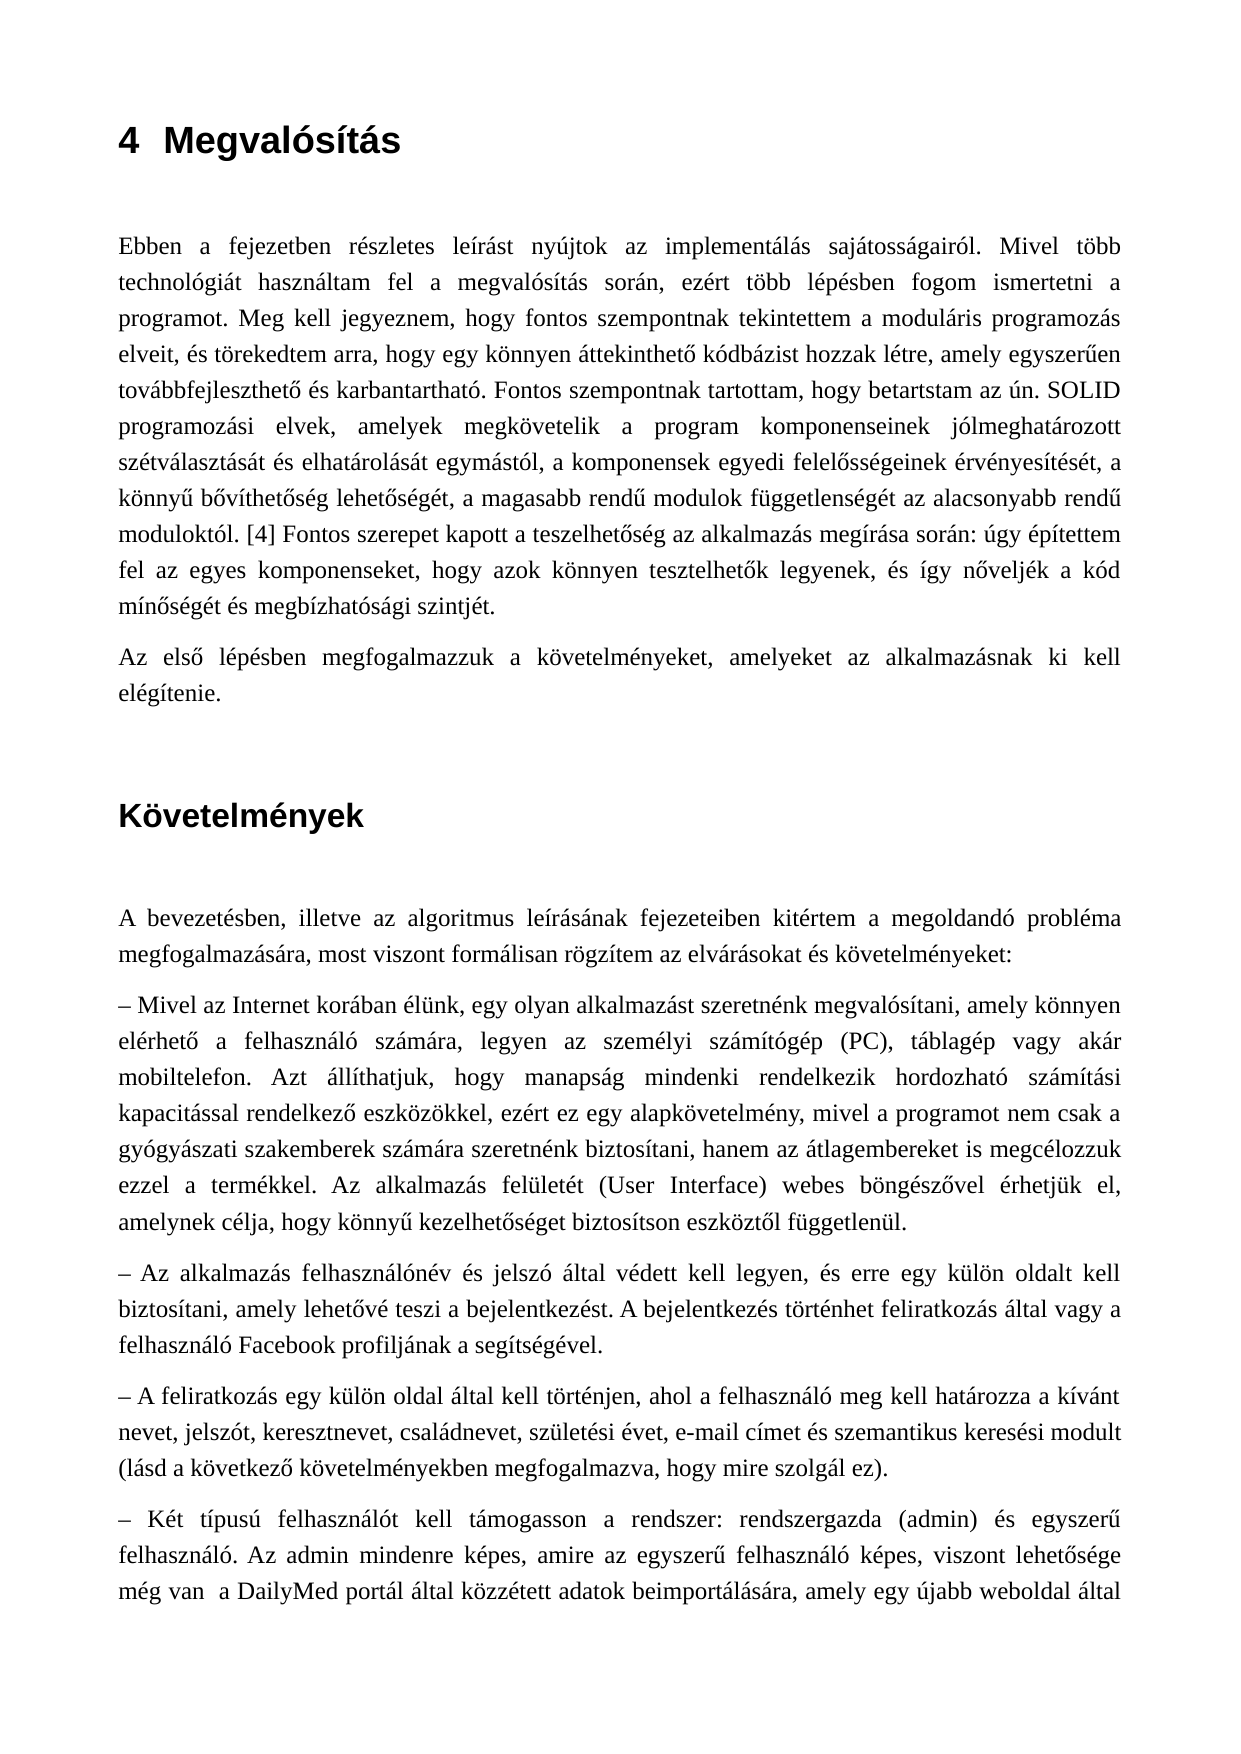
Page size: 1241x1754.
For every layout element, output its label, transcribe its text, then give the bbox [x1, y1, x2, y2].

text – Két típusú felhasználót kell támogasson a rendszer: rendszergazda (admin) és egyszerű felhasználó. Az admin mindenre képes, amire az egyszerű felhasználó képes, viszont lehetősége még van a DailyMed portál által közzétett adatok beimportálására, amely egy újabb weboldal által [118, 1498, 1122, 1607]
subtitle Megvalósítás [118, 118, 1122, 162]
text A bevezetésben, illetve az algoritmus leírásának fejezeteiben kitértem a megoldandó probléma megfogalmazására, most viszont formálisan rögzítem az elvárásokat és követelményeket: [118, 898, 1122, 970]
text – Az alkalmazás felhasználónév és jelszó által védett kell legyen, és erre egy külön oldalt kell biztosítani, amely lehetővé teszi a bejelentkezést. A bejelentkezés történhet feliratkozás által vagy a felhasználó Facebook profiljának a segítségével. [118, 1252, 1122, 1360]
subtitle Követelmények [118, 796, 1122, 834]
text Ebben a fejezetben részletes leírást nyújtok az implementálás sajátosságairól. Mivel több technológiát használtam fel a megvalósítás során, ezért több lépésben fogom ismertetni a programot. Meg kell jegyeznem, hogy fontos szempontnak tekintettem a moduláris programozás elveit, és törekedtem arra, hogy egy könnyen áttekinthető kódbázist hozzak létre, amely egyszerűen továbbfejleszthető és karbantartható. Fontos szempontnak tartottam, hogy betartstam az ún. SOLID programozási elvek, amelyek megkövetelik a program komponenseinek jólmeghatározott szétválasztását és elhatárolását egymástól, a komponensek egyedi felelősségeinek érvényesítését, a könnyű bővíthetőség lehetőségét, a magasabb rendű modulok függetlenségét az alacsonyabb rendű moduloktól. [4] Fontos szerepet kapott a teszelhetőség az alkalmazás megírása során: úgy építettem fel az egyes komponenseket, hogy azok könnyen tesztelhetők legyenek, és így nőveljék a kód mínőségét és megbízhatósági szintjét. [118, 225, 1122, 622]
text – Mivel az Internet korában élünk, egy olyan alkalmazást szeretnénk megvalósítani, amely könnyen elérhető a felhasználó számára, legyen az személyi számítógép (PC), táblagép vagy akár mobiltelefon. Azt állíthatjuk, hogy manapság mindenki rendelkezik hordozható számítási kapacitással rendelkező eszközökkel, ezért ez egy alapkövetelmény, mivel a programot nem csak a gyógyászati szakemberek számára szeretnénk biztosítani, hanem az átlagembereket is megcélozzuk ezzel a termékkel. Az alkalmazás felületét (User Interface) webes böngészővel érhetjük el, amelynek célja, hogy könnyű kezelhetőséget biztosítson eszköztől függetlenül. [118, 985, 1122, 1237]
text – A feliratkozás egy külön oldal által kell történjen, ahol a felhasználó meg kell határozza a kívánt nevet, jelszót, keresztnevet, családnevet, születési évet, e-mail címet és szemantikus keresési modult (lásd a következő követelményekben megfogalmazva, hogy mire szolgál ez). [118, 1375, 1122, 1483]
text Az első lépésben megfogalmazzuk a követelményeket, amelyeket az alkalmazásnak ki kell elégítenie. [118, 637, 1122, 709]
